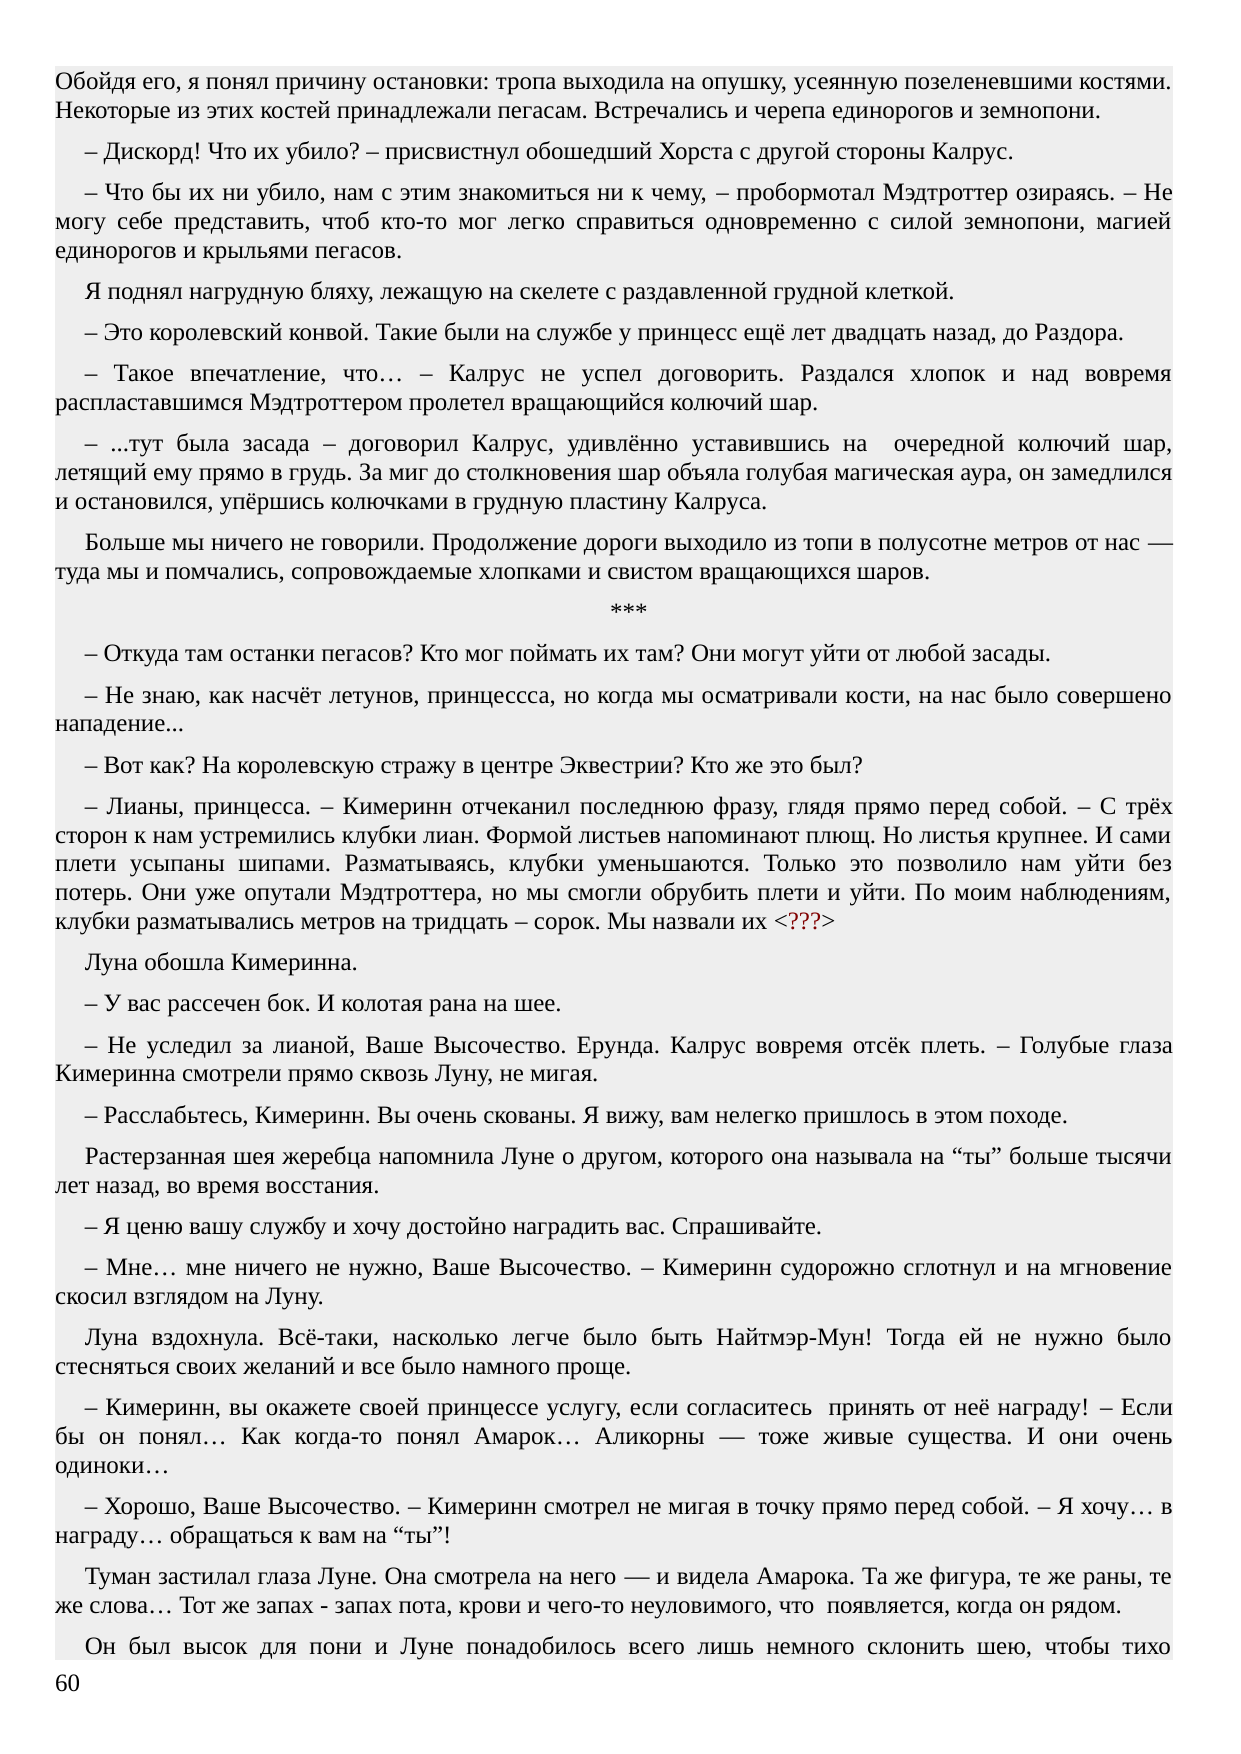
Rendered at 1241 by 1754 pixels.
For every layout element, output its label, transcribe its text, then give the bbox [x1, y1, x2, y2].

text – Хорошо, Ваше Высочество. – Кимеринн смотрел не мигая в точку прямо перед собой. – Я хочу… в награду… обращаться к вам на “ты”! [55, 1491, 1173, 1548]
text – Лианы, принцесса. – Кимеринн отчеканил последнюю фразу, глядя прямо перед собой. – С трёх сторон к нам устремились клубки лиан. Формой листьев напоминают плющ. Но листья крупнее. И сами плети усыпаны шипами. Разматываясь, клубки уменьшаются. Только это позволило нам уйти без потерь. Они уже опутали Мэдтроттера, но мы смогли обрубить плети и уйти. По моим наблюдениям, клубки разматывались метров на тридцать – сорок. Мы назвали их <???> [55, 791, 1173, 935]
text – Откуда там останки пегасов? Кто мог поймать их там? Они могут уйти от любой засады. [55, 638, 1173, 667]
text Больше мы ничего не говорили. Продолжение дороги выходило из топи в полусотне метров от нас — туда мы и помчались, сопровождаемые хлопками и свистом вращающихся шаров. [55, 527, 1173, 585]
text Обойдя его, я понял причину остановки: тропа выходила на опушку, усеянную позеленевшими костями. Некоторые из этих костей принадлежали пегасам. Встречались и черепа единорогов и земнопони. [55, 66, 1173, 123]
text Туман застилал глаза Луне. Она смотрела на него — и видела Амарока. Та же фигура, те же раны, те же слова… Тот же запах - запах пота, крови и чего-то неуловимого, что появляется, когда он рядом. [55, 1561, 1173, 1618]
text Я поднял нагрудную бляху, лежащую на скелете с раздавленной грудной клеткой. [55, 276, 1173, 305]
text *** [55, 597, 1173, 626]
text – Не знаю, как насчёт летунов, принцессса, но когда мы осматривали кости, на нас было совершено нападение... [55, 680, 1173, 737]
text – Вот как? На королевскую стражу в центре Эквестрии? Кто же это был? [55, 750, 1173, 778]
text Растерзанная шея жеребца напомнила Луне о другом, которого она называла на “ты” больше тысячи лет назад, во время восстания. [55, 1141, 1173, 1198]
text – Дискорд! Что их убило? – присвистнул обошедший Хорста с другой стороны Калрус. [55, 136, 1173, 165]
text – Я ценю вашу службу и хочу достойно наградить вас. Спрашивайте. [55, 1211, 1173, 1240]
text Он был высок для пони и Луне понадобилось всего лишь немного склонить шею, чтобы тихо [55, 1631, 1173, 1660]
text – Такое впечатление, что… – Калрус не успел договорить. Раздался хлопок и над вовремя распластавшимся Мэдтроттером пролетел вращающийся колючий шар. [55, 358, 1173, 416]
text – Что бы их ни убило, нам с этим знакомиться ни к чему, – пробормотал Мэдтроттер озираясь. – Не могу себе представить, чтоб кто-то мог легко справиться одновременно с силой земнопони, магией единорогов и крыльями пегасов. [55, 177, 1173, 263]
text – Это королевский конвой. Такие были на службе у принцесс ещё лет двадцать назад, до Раздора. [55, 317, 1173, 346]
text – У вас рассечен бок. И колотая рана на шее. [55, 988, 1173, 1017]
text – Кимеринн, вы окажете своей принцессе услугу, если согласитесь принять от неё награду! – Если бы он понял… Как когда-то понял Амарок… Аликорны — тоже живые существа. И они очень одиноки… [55, 1392, 1173, 1478]
text – Мне… мне ничего не нужно, Ваше Высочество. – Кимеринн судорожно сглотнул и на мгновение скосил взглядом на Луну. [55, 1252, 1173, 1310]
text – ...тут была засада – договорил Калрус, удивлённо уставившись на очередной колючий шар, летящий ему прямо в грудь. За миг до столкновения шар объяла голубая магическая аура, он замедлился и остановился, упёршись колючками в грудную пластину Калруса. [55, 428, 1173, 515]
text – Расслабьтесь, Кимеринн. Вы очень скованы. Я вижу, вам нелегко пришлось в этом походе. [55, 1100, 1173, 1128]
text Луна обошла Кимеринна. [55, 947, 1173, 976]
text Луна вздохнула. Всё-таки, насколько легче было быть Найтмэр-Мун! Тогда ей не нужно было стесняться своих желаний и все было намного проще. [55, 1322, 1173, 1380]
text – Не уследил за лианой, Ваше Высочество. Ерунда. Калрус вовремя отсёк плеть. – Голубые глаза Кимеринна смотрели прямо сквозь Луну, не мигая. [55, 1030, 1173, 1087]
